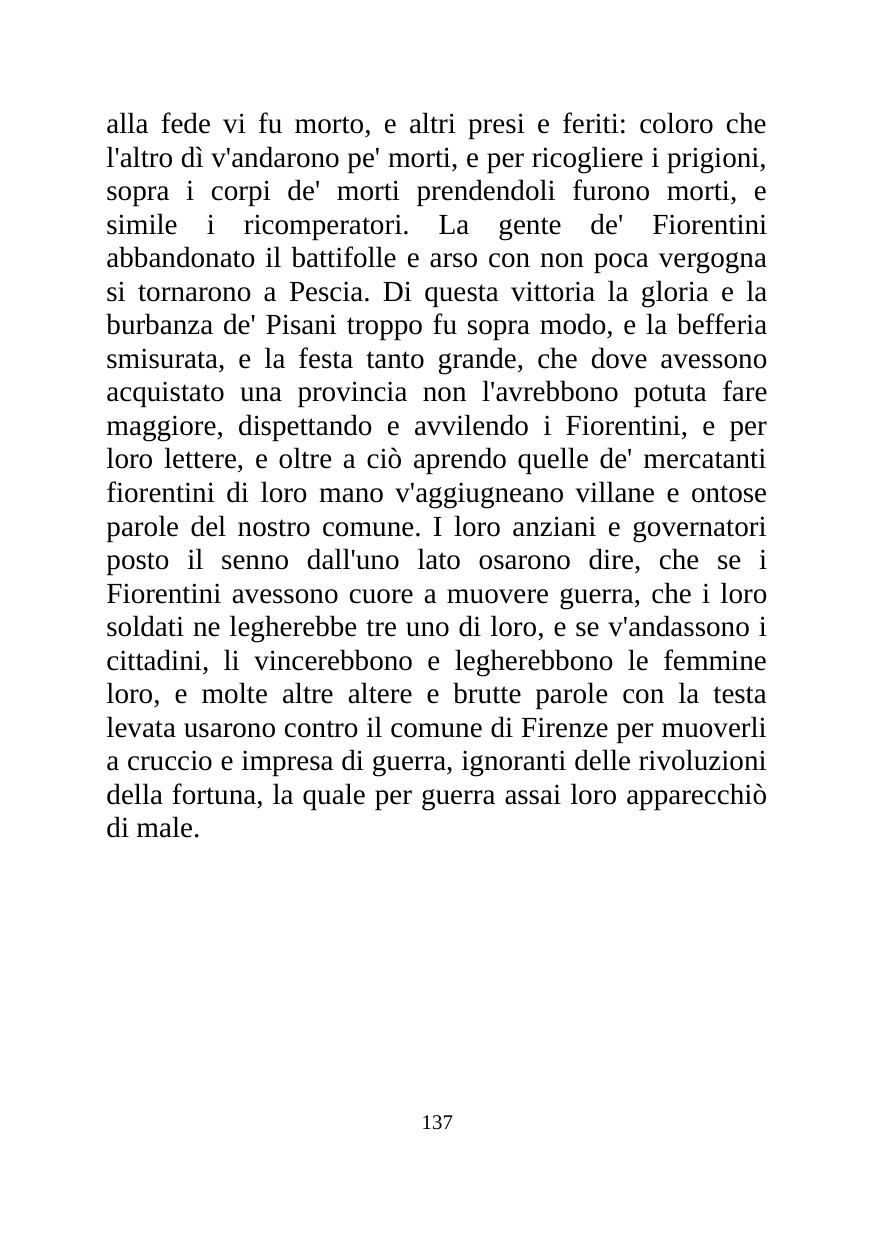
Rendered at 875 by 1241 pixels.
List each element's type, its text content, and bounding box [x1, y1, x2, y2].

text alla fede vi fu morto, e altri presi e feriti: coloro che l'altro dì v'andarono pe' morti, e per ricogliere i prigioni, sopra i corpi de' morti prendendoli furono morti, e simile i ricomperatori. La gente de' Fiorentini abbandonato il battifolle e arso con non poca vergogna si tornarono a Pescia. Di questa vittoria la gloria e la burbanza de' Pisani troppo fu sopra modo, e la befferia smisurata, e la festa tanto grande, che dove avessono acquistato una provincia non l'avrebbono potuta fare maggiore, dispettando e avvilendo i Fiorentini, e per loro lettere, e oltre a ciò aprendo quelle de' mercatanti fiorentini di loro mano v'aggiugneano villane e ontose parole del nostro comune. I loro anziani e governatori posto il senno dall'uno lato osarono dire, che se i Fiorentini avessono cuore a muovere guerra, che i loro soldati ne legherebbe tre uno di loro, e se v'andassono i cittadini, li vincerebbono e legherebbono le femmine loro, e molte altre altere e brutte parole con la testa levata usarono contro il comune di Firenze per muoverli a cruccio e impresa di guerra, ignoranti delle rivoluzioni della fortuna, la quale per guerra assai loro apparecchiò di male. [106, 106, 768, 844]
